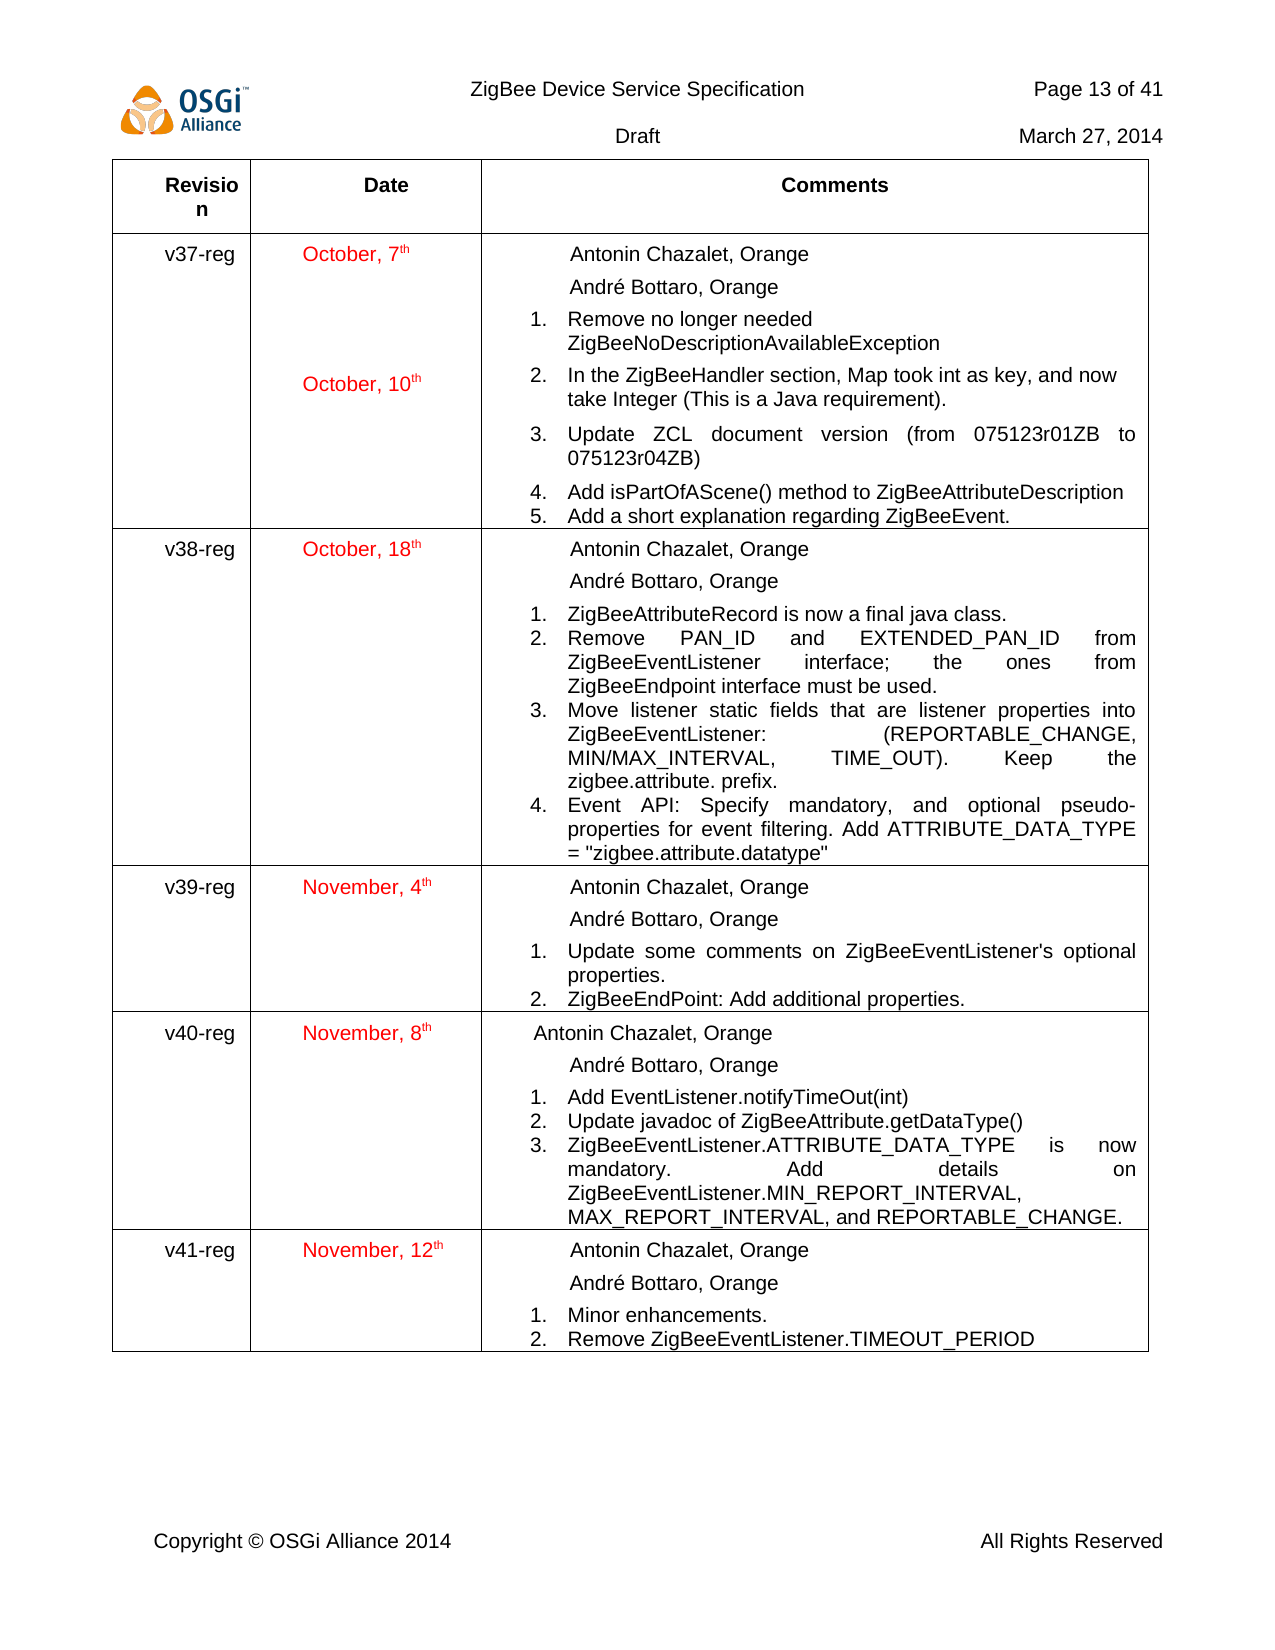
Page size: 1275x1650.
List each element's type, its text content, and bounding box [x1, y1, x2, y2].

table_cell November, 4th [251, 866, 481, 1011]
table_cell Antonin Chazalet, Orange André Bottaro, Orange Remove no longer needed ZigBeeNoDescriptionAvailableException In the ZigBeeHandler section, Map took int as key, and now take Integer (This is a Java requirement). Update ZCL document version (from 075123r01ZB to 075123r04ZB) Add isPartOfAScene() method to ZigBeeAttributeDescription Add a short explanation regarding ZigBeeEvent. [482, 234, 1148, 528]
table_cell v41-reg [113, 1230, 250, 1351]
table_header Comments [482, 160, 1148, 233]
table_cell v39-reg [113, 866, 250, 1011]
table_cell November, 8th [251, 1012, 481, 1229]
table_cell v38-reg [113, 529, 250, 865]
picture [113, 78, 257, 142]
table_cell Antonin Chazalet, Orange André Bottaro, Orange Add EventListener.notifyTimeOut(int) Update javadoc of ZigBeeAttribute.getDataType() ZigBeeEventListener.ATTRIBUTE_DATA_TYPE is now mandatory. Add details on ZigBeeEventListener.MIN_REPORT_INTERVAL, MAX_REPORT_INTERVAL, and REPORTABLE_CHANGE. [482, 1012, 1148, 1229]
table_header Date [251, 160, 481, 233]
table_cell October, 18th [251, 529, 481, 865]
table_cell Antonin Chazalet, Orange André Bottaro, Orange Update some comments on ZigBeeEventListener's optional properties. ZigBeeEndPoint: Add additional properties. [482, 866, 1148, 1011]
table_cell Antonin Chazalet, Orange André Bottaro, Orange ZigBeeAttributeRecord is now a final java class. Remove PAN_ID and EXTENDED_PAN_ID from ZigBeeEventListener interface; the ones from ZigBeeEndpoint interface must be used. Move listener static fields that are listener properties into ZigBeeEventListener: (REPORTABLE_CHANGE, MIN/MAX_INTERVAL, TIME_OUT). Keep the zigbee.attribute. prefix. Event API: Specify mandatory, and optional pseudo-properties for event filtering. Add ATTRIBUTE_DATA_TYPE = "zigbee.attribute.datatype" [482, 529, 1148, 865]
table_cell Antonin Chazalet, Orange André Bottaro, Orange Minor enhancements. Remove ZigBeeEventListener.TIMEOUT_PERIOD [482, 1230, 1148, 1351]
table_cell October, 7th October, 10th [251, 234, 481, 528]
table_cell v37-reg [113, 234, 250, 528]
table_header Revision [113, 160, 250, 233]
table_cell v40-reg [113, 1012, 250, 1229]
table_cell November, 12th [251, 1230, 481, 1351]
